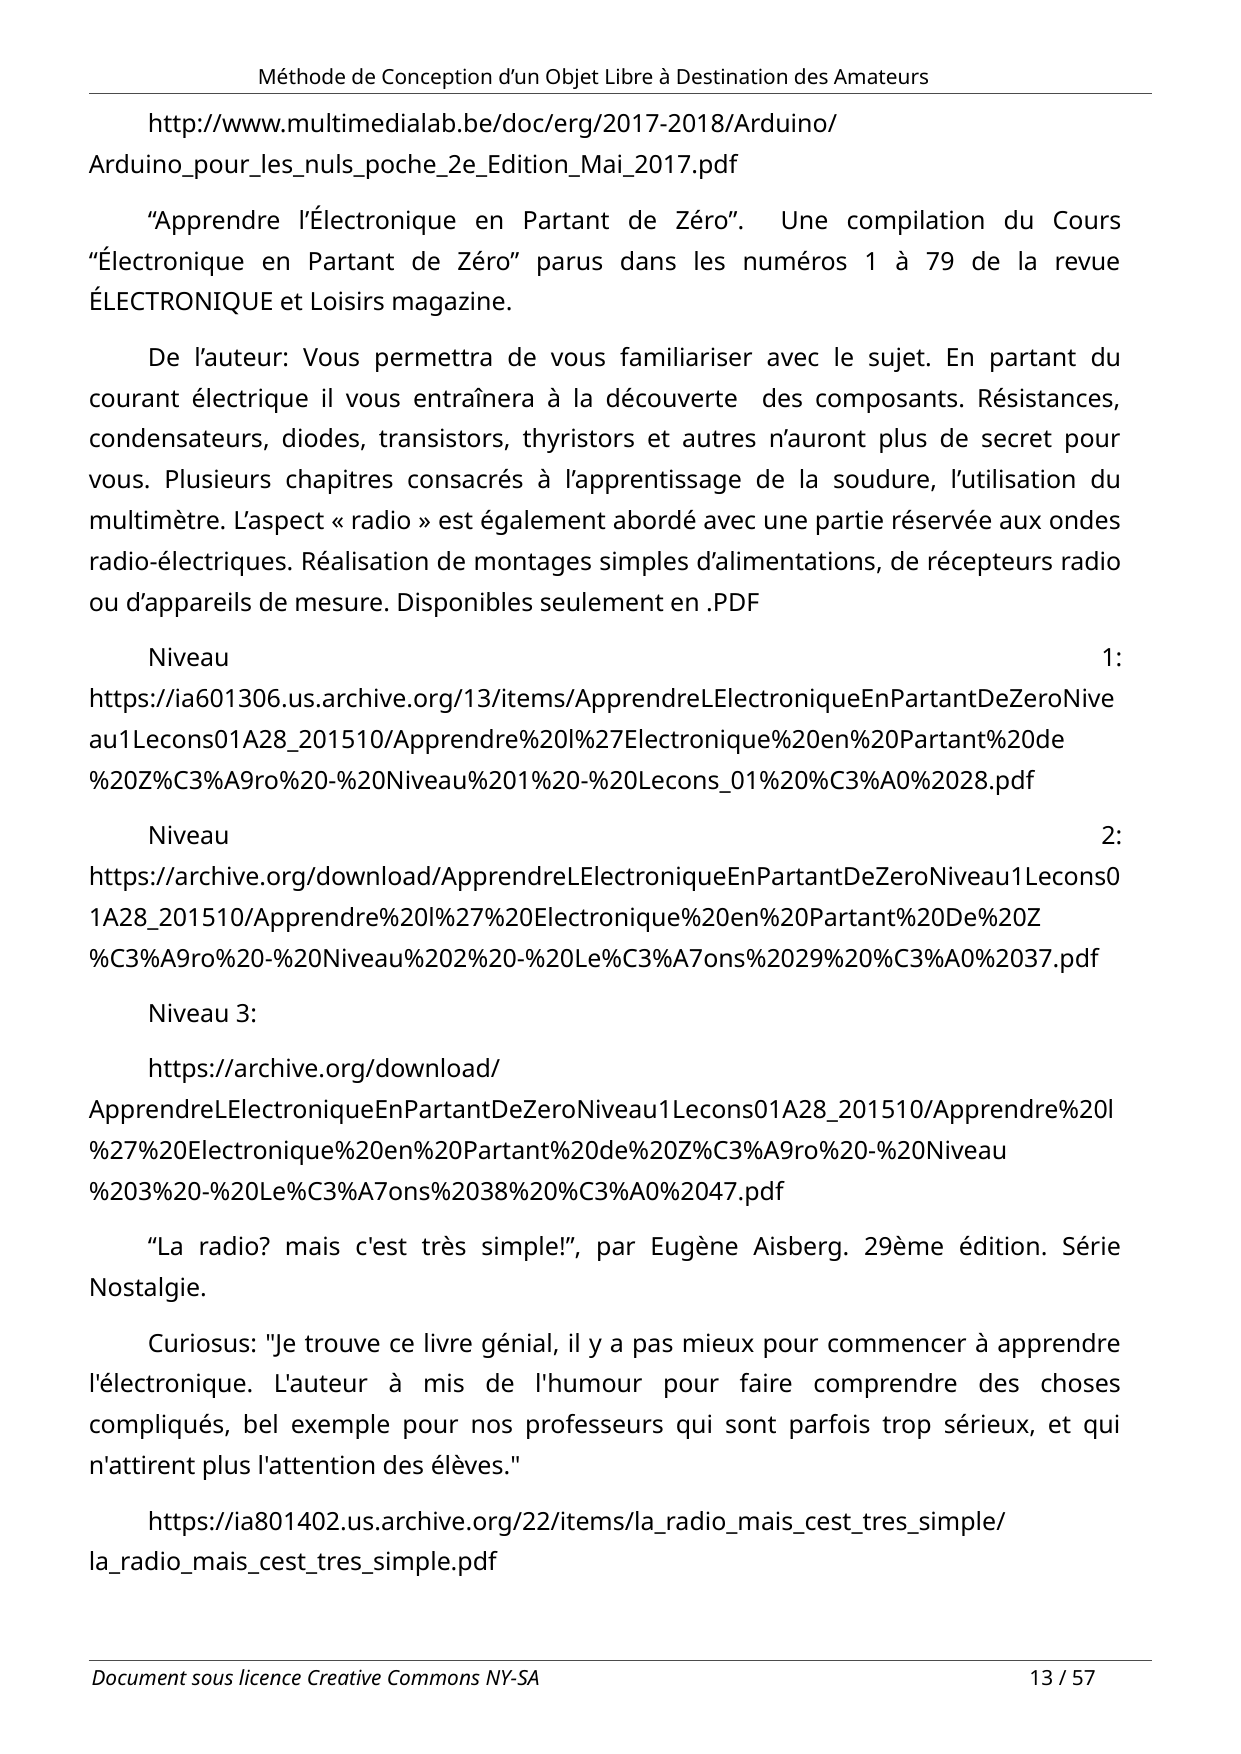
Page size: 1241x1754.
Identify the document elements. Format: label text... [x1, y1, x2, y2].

text Niveau 3: [88, 996, 1122, 1030]
text https://archive.org/download/ApprendreLElectroniqueEnPartantDeZeroNiveau1Lecons01A28_201510/Apprendre%20l%27%20Electronique%20en%20Partant%20de%20Z%C3%A9ro%20-%20Niveau%203%20-%20Le%C3%A7ons%2038%20%C3%A0%2047.pdf [88, 1051, 1122, 1208]
text https://ia801402.us.archive.org/22/items/la_radio_mais_cest_tres_simple/la_radio_mais_cest_tres_simple.pdf [88, 1503, 1122, 1578]
text Niveau 2: https://archive.org/download/ApprendreLElectroniqueEnPartantDeZeroNiveau1Lecons01A28_201510/Apprendre%20l%27%20Electronique%20en%20Partant%20De%20Z%C3%A9ro%20-%20Niveau%202%20-%20Le%C3%A7ons%2029%20%C3%A0%2037.pdf [88, 818, 1122, 974]
text De l’auteur: Vous permettra de vous familiariser avec le sujet. En partant du courant électrique il vous entraînera à la découverte des composants. Résistances, condensateurs, diodes, transistors, thyristors et autres n’auront plus de secret pour vous. Plusieurs chapitres consacrés à l’apprentissage de la soudure, l’utilisation du multimètre. L’aspect « radio » est également abordé avec une partie réservée aux ondes radio-électriques. Réalisation de montages simples d’alimentations, de récepteurs radio ou d’appareils de mesure. Disponibles seulement en .PDF [88, 339, 1122, 618]
text “La radio? mais c'est très simple!”, par Eugène Aisberg. 29ème édition. Série Nostalgie. [88, 1229, 1122, 1304]
text Niveau 1: https://ia601306.us.archive.org/13/items/ApprendreLElectroniqueEnPartantDeZeroNiveau1Lecons01A28_201510/Apprendre%20l%27Electronique%20en%20Partant%20de%20Z%C3%A9ro%20-%20Niveau%201%20-%20Lecons_01%20%C3%A0%2028.pdf [88, 640, 1122, 796]
text http://www.multimedialab.be/doc/erg/2017-2018/Arduino/Arduino_pour_les_nuls_poche_2e_Edition_Mai_2017.pdf [88, 106, 1122, 181]
text Curiosus: "Je trouve ce livre génial, il y a pas mieux pour commencer à apprendre l'électronique. L'auteur à mis de l'humour pour faire comprendre des choses compliqués, bel exemple pour nos professeurs qui sont parfois trop sérieux, et qui n'attirent plus l'attention des élèves." [88, 1325, 1122, 1482]
text “Apprendre l’Électronique en Partant de Zéro”. Une compilation du Cours “Électronique en Partant de Zéro” parus dans les numéros 1 à 79 de la revue ÉLECTRONIQUE et Loisirs magazine. [88, 202, 1122, 318]
